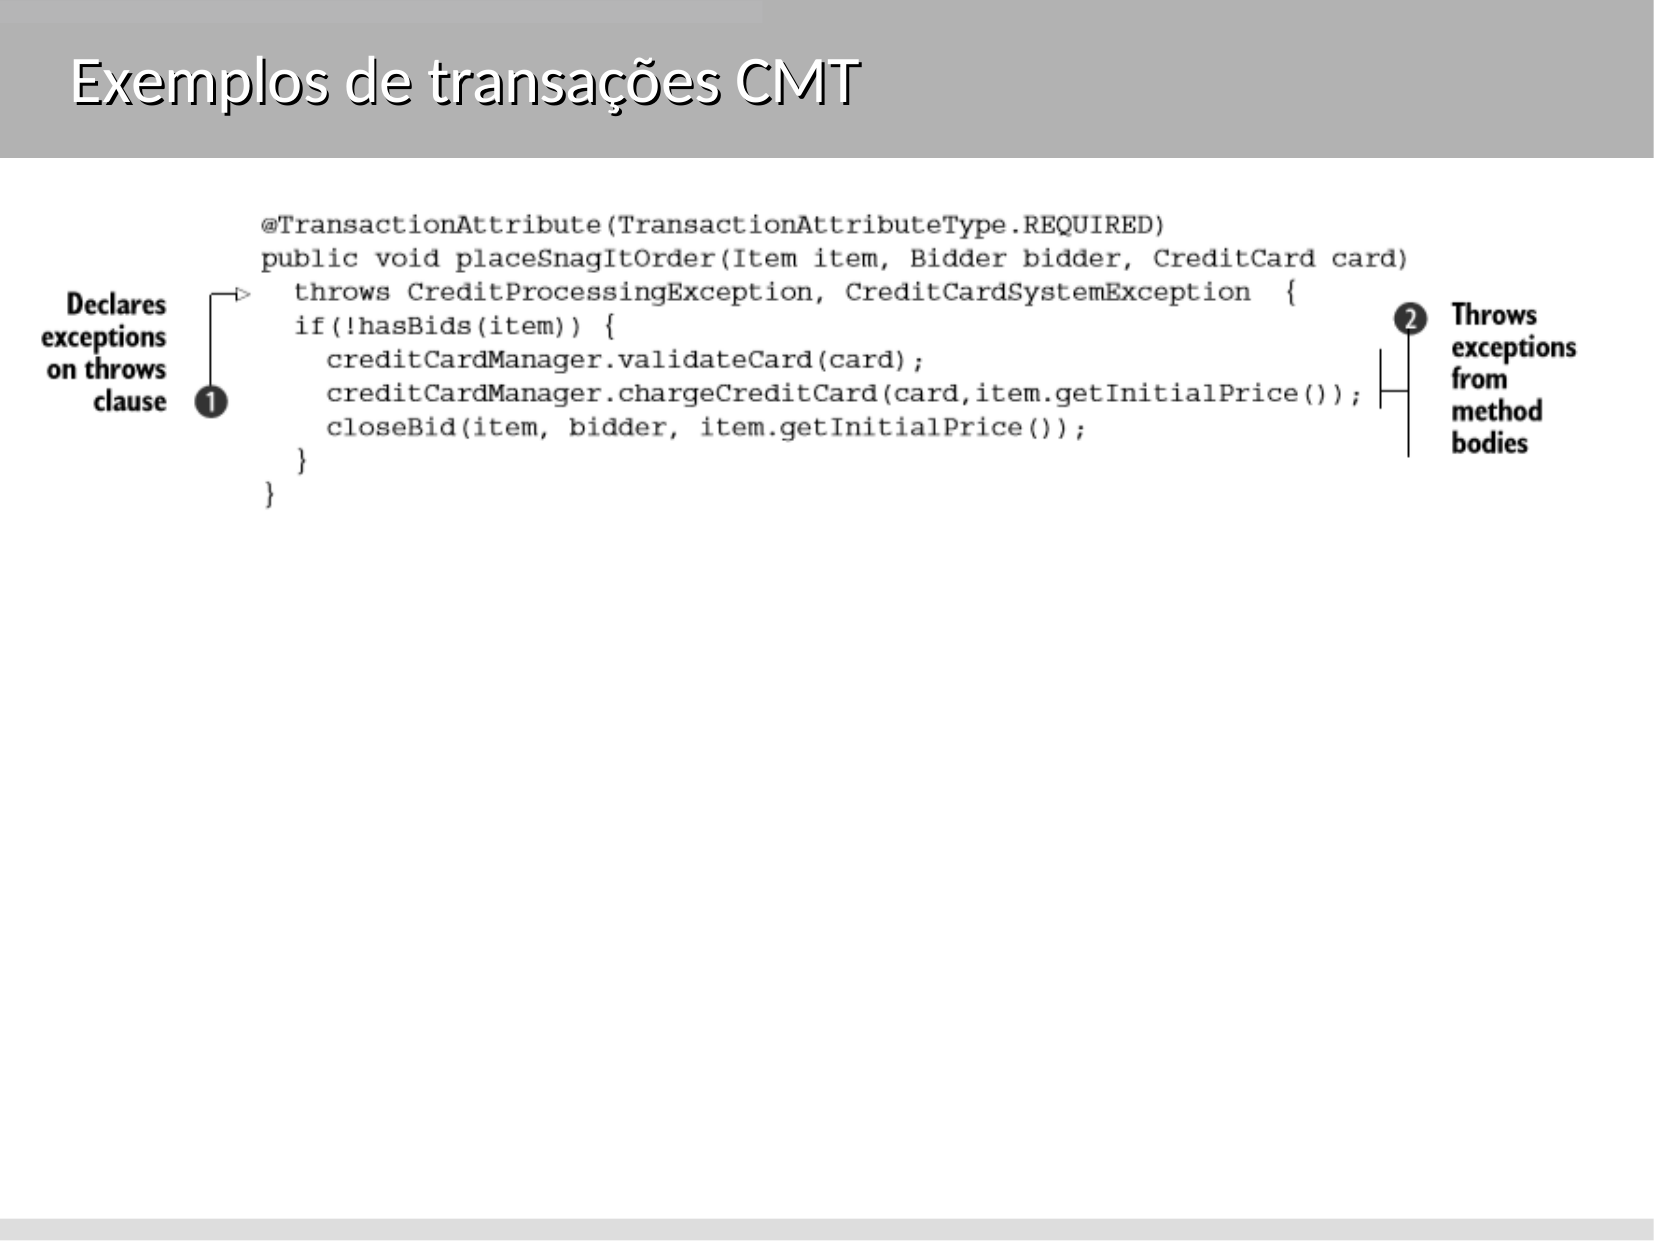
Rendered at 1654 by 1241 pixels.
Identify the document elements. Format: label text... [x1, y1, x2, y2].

title Exemplos de transações CMT [70, 11, 1536, 160]
picture [40, 187, 1604, 526]
